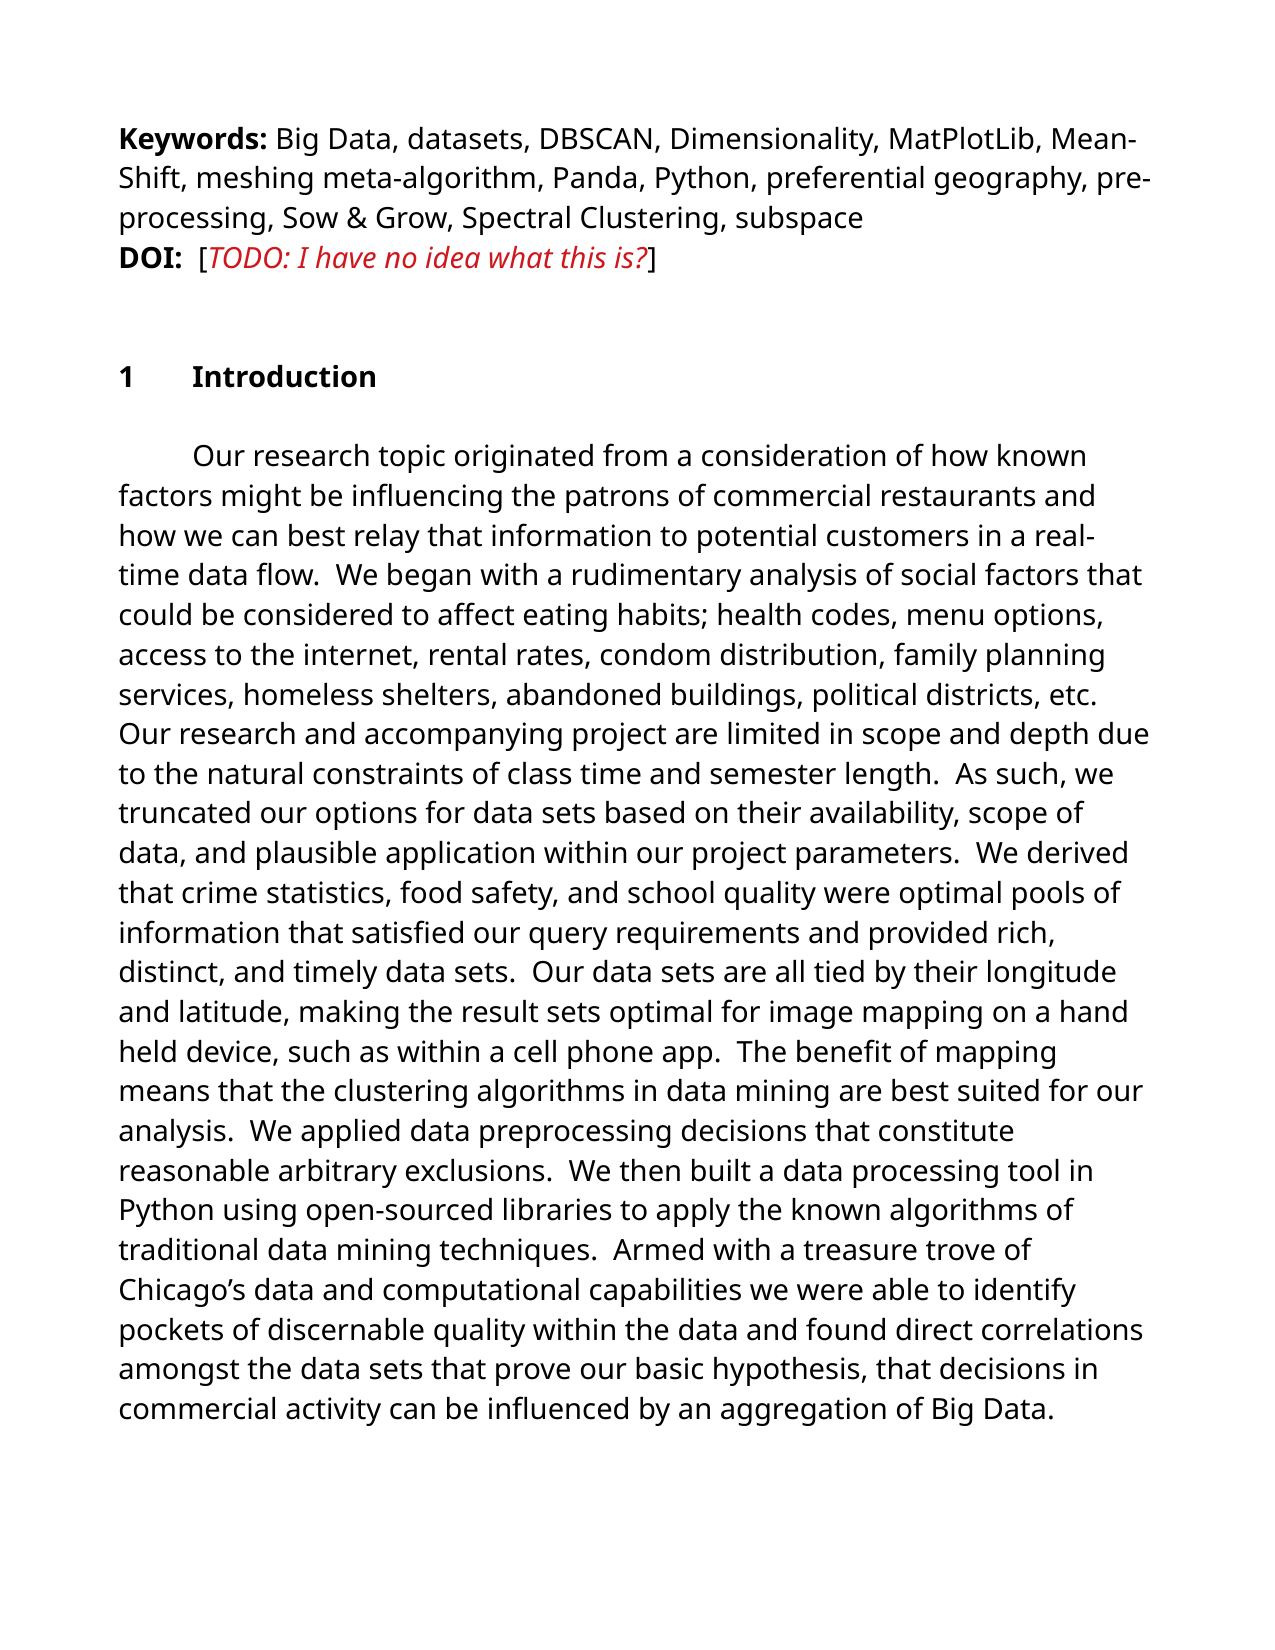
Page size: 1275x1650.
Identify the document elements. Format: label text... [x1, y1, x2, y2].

text Our research topic originated from a consideration of how known factors might be influencing the patrons of commercial restaurants and how we can best relay that information to potential customers in a real-time data flow. We began with a rudimentary analysis of social factors that could be considered to affect eating habits; health codes, menu options, access to the internet, rental rates, condom distribution, family planning services, homeless shelters, abandoned buildings, political districts, etc. Our research and accompanying project are limited in scope and depth due to the natural constraints of class time and semester length. As such, we truncated our options for data sets based on their availability, scope of data, and plausible application within our project parameters. We derived that crime statistics, food safety, and school quality were optimal pools of information that satisfied our query requirements and provided rich, distinct, and timely data sets. Our data sets are all tied by their longitude and latitude, making the result sets optimal for image mapping on a hand held device, such as within a cell phone app. The benefit of mapping means that the clustering algorithms in data mining are best suited for our analysis. We applied data preprocessing decisions that constitute reasonable arbitrary exclusions. We then built a data processing tool in Python using open-sourced libraries to apply the known algorithms of traditional data mining techniques. Armed with a treasure trove of Chicago’s data and computational capabilities we were able to identify pockets of discernable quality within the data and found direct correlations amongst the data sets that prove our basic hypothesis, that decisions in commercial activity can be influenced by an aggregation of Big Data. [118, 436, 1157, 1428]
text 1 Introduction [118, 356, 1157, 396]
text Keywords: Big Data, datasets, DBSCAN, Dimensionality, MatPlotLib, Mean-Shift, meshing meta-algorithm, Panda, Python, preferential geography, pre-processing, Sow & Grow, Spectral Clustering, subspace [118, 118, 1157, 237]
text DOI: [TODO: I have no idea what this is?] [118, 237, 1157, 277]
